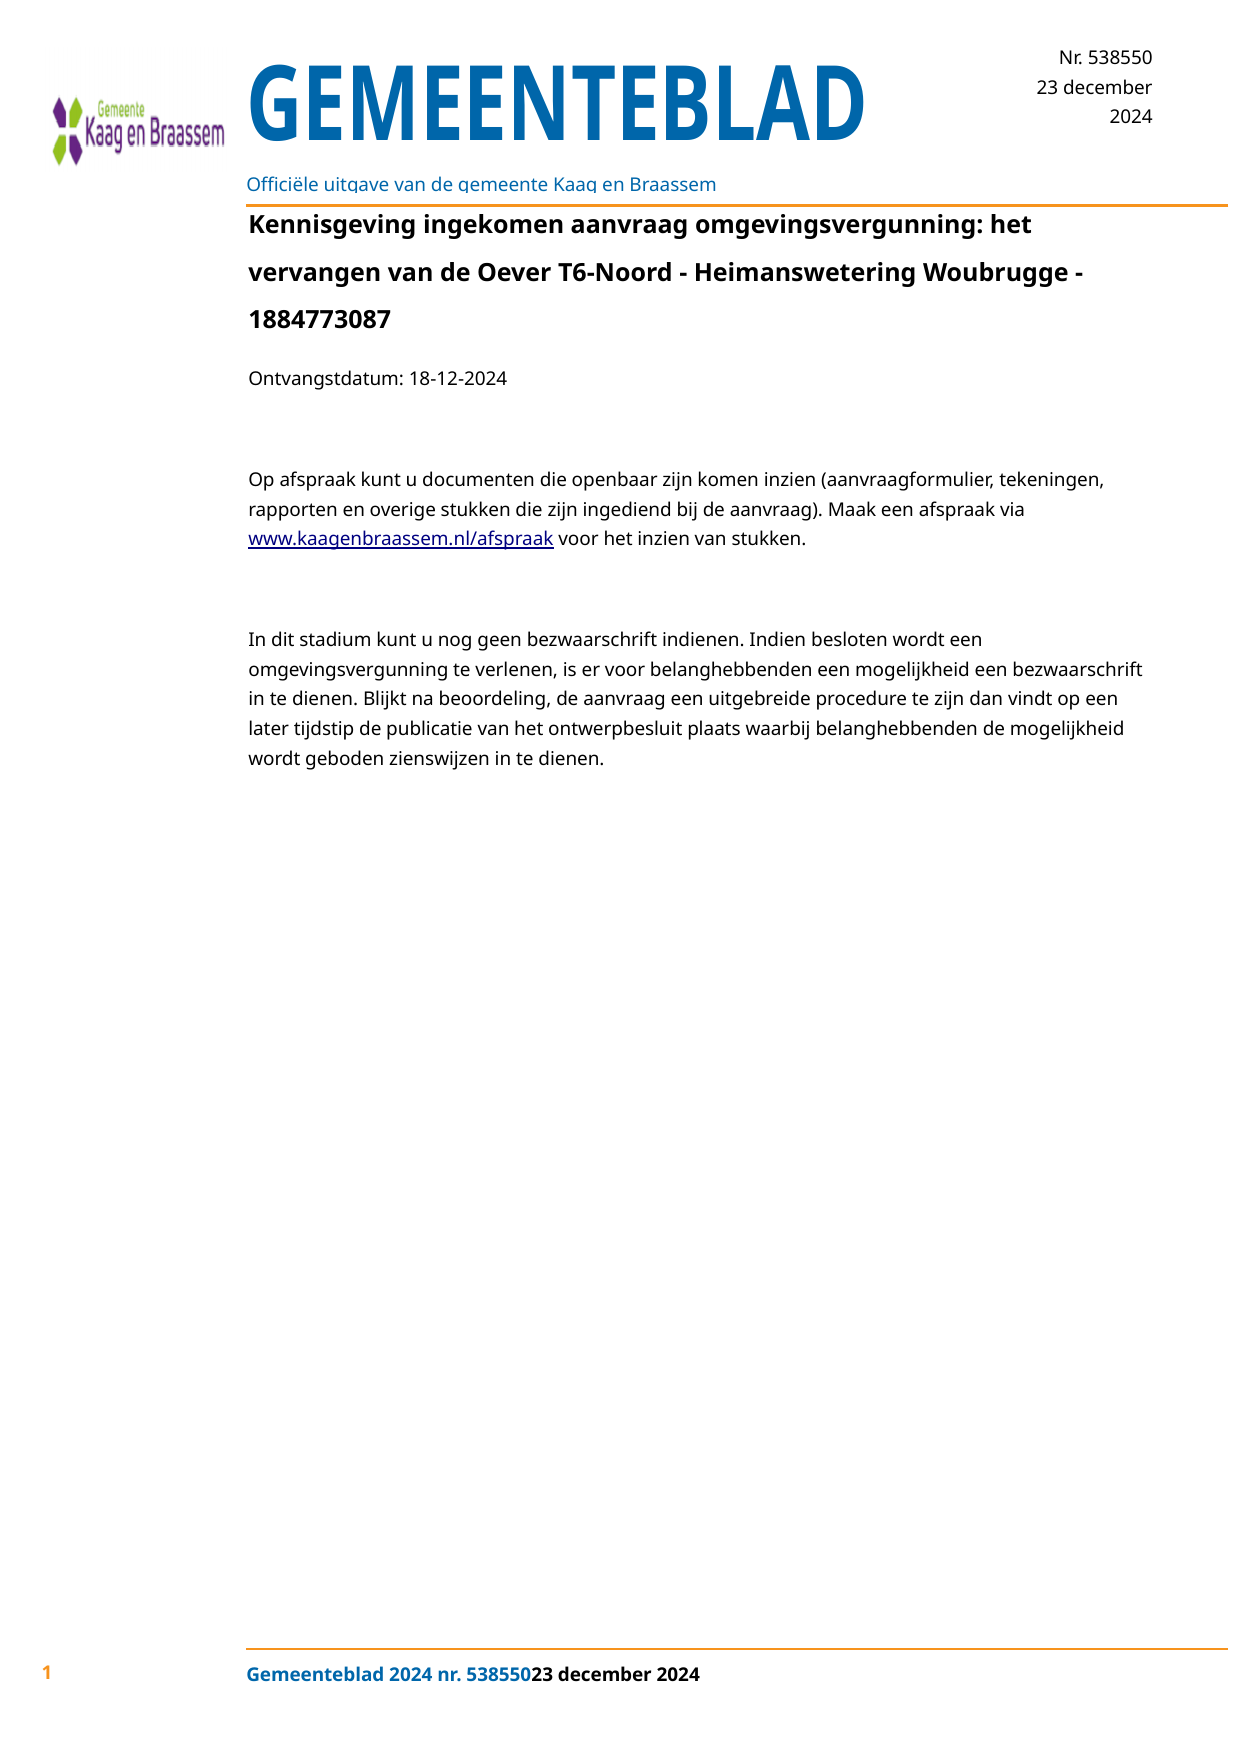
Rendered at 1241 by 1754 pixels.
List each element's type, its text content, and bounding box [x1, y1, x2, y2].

text Op afspraak kunt u documenten die openbaar zijn komen inzien (aanvraagformulier, tekeningen, rapporten en overige stukken die zijn ingediend bij de aanvraag). Maak een afspraak via www.kaagenbraassem.nl/afspraak voor het inzien van stukken. [248, 466, 1152, 551]
picture [41, 47, 231, 172]
text Ontvangstdatum: 18-12-2024 [248, 366, 1152, 391]
text Kennisgeving ingekomen aanvraag omgevingsvergunning: het vervangen van de Oever T6-Noord - Heimanswetering Woubrugge - 1884773087 [248, 207, 1152, 336]
text In dit stadium kunt u nog geen bezwaarschrift indienen. Indien besloten wordt een omgevingsvergunning te verlenen, is er voor belanghebbenden een mogelijkheid een bezwaarschrift in te dienen. Blijkt na beoordeling, de aanvraag een uitgebreide procedure te zijn dan vindt op een later tijdstip de publicatie van het ontwerpbesluit plaats waarbij belanghebbenden de mogelijkheid wordt geboden zienswijzen in te dienen. [248, 626, 1152, 770]
